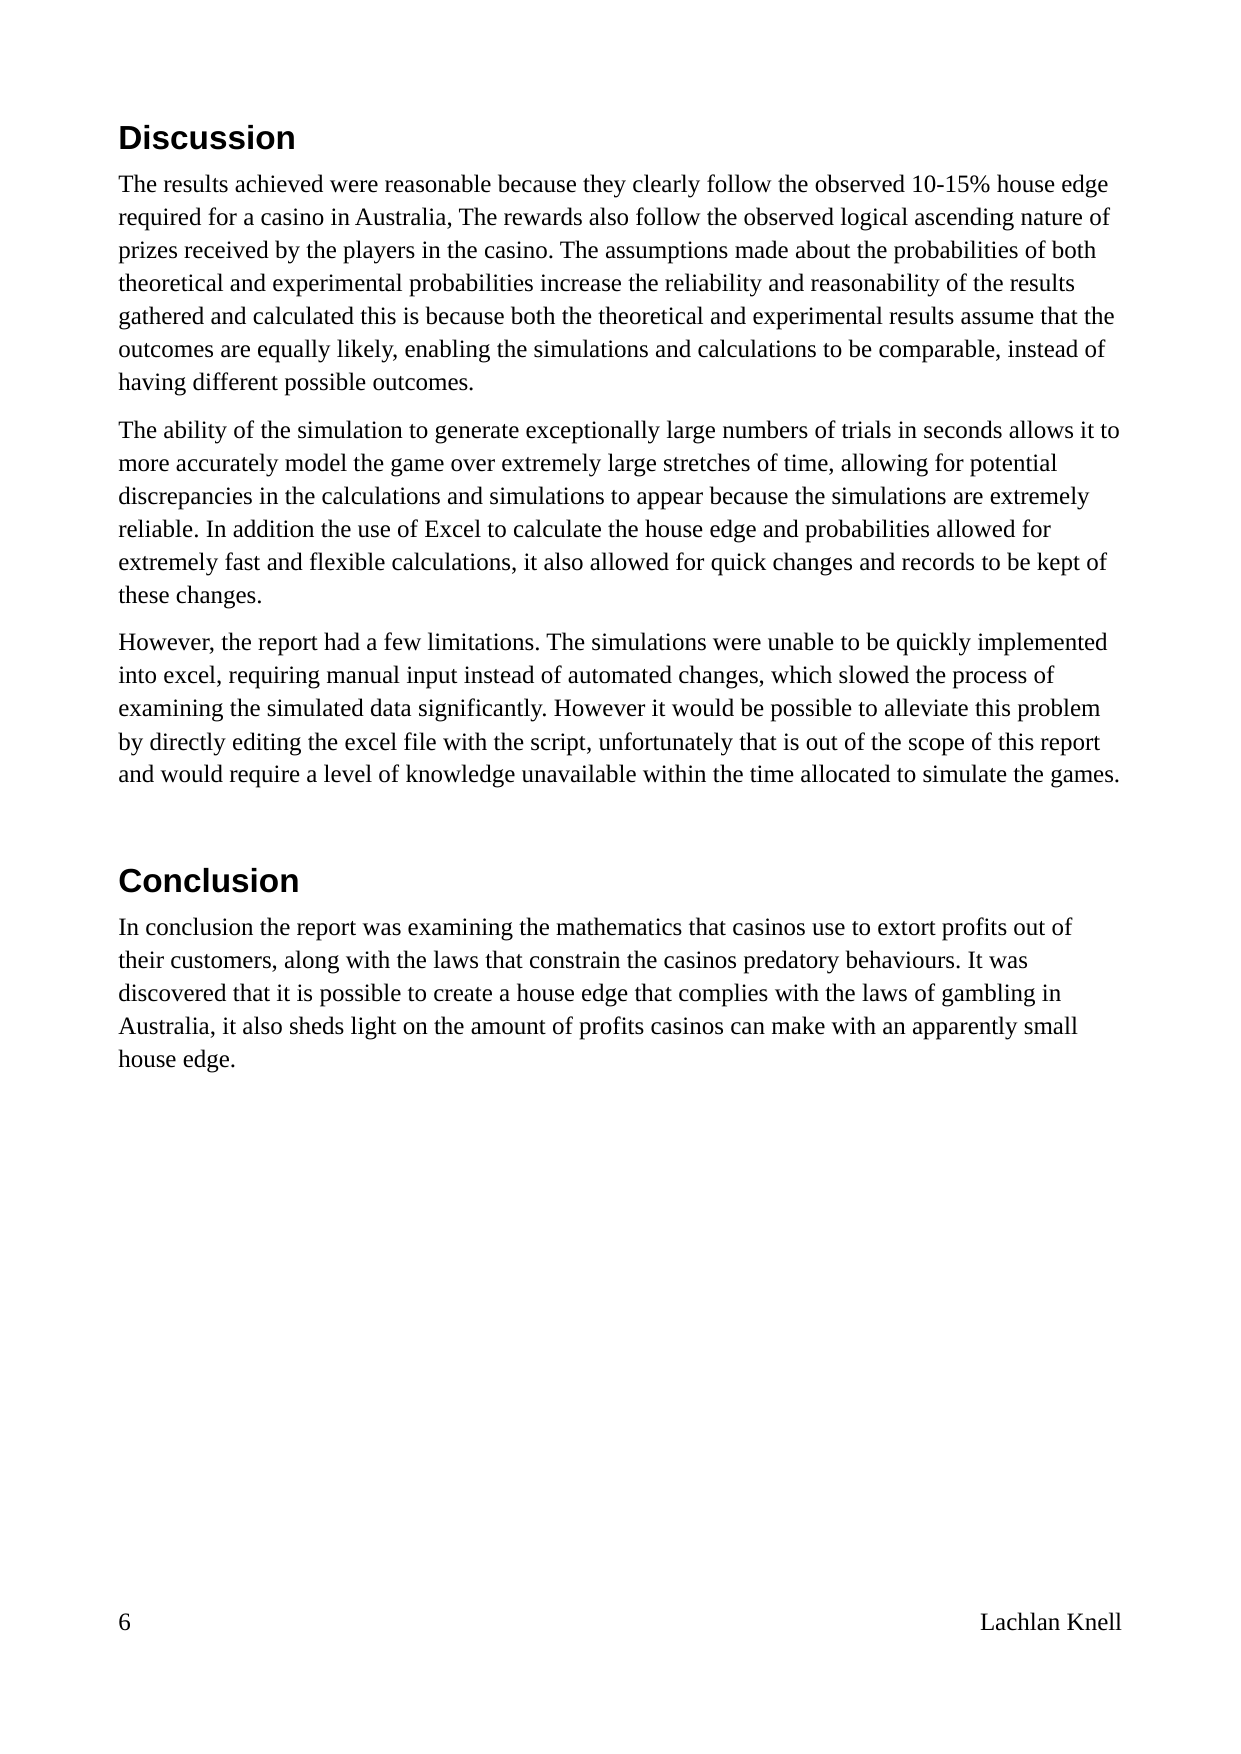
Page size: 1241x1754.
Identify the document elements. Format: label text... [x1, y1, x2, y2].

text However, the report had a few limitations. The simulations were unable to be quickly implemented into excel, requiring manual input instead of automated changes, which slowed the process of examining the simulated data significantly. However it would be possible to alleviate this problem by directly editing the excel file with the script, unfortunately that is out of the scope of this report and would require a level of knowledge unavailable within the time allocated to simulate the games. [118, 627, 1122, 788]
subtitle Discussion [118, 118, 1122, 157]
text The ability of the simulation to generate exceptionally large numbers of trials in seconds allows it to more accurately model the game over extremely large stretches of time, allowing for potential discrepancies in the calculations and simulations to appear because the simulations are extremely reliable. In addition the use of Excel to calculate the house edge and probabilities allowed for extremely fast and flexible calculations, it also allowed for quick changes and records to be kept of these changes. [118, 415, 1122, 609]
text The results achieved were reasonable because they clearly follow the observed 10-15% house edge required for a casino in Australia, The rewards also follow the observed logical ascending nature of prizes received by the players in the casino. The assumptions made about the probabilities of both theoretical and experimental probabilities increase the reliability and reasonability of the results gathered and calculated this is because both the theoretical and experimental results assume that the outcomes are equally likely, enabling the simulations and calculations to be comparable, instead of having different possible outcomes. [118, 169, 1122, 396]
text In conclusion the report was examining the mathematics that casinos use to extort profits out of their customers, along with the laws that constrain the casinos predatory behaviours. It was discovered that it is possible to create a house edge that complies with the laws of gambling in Australia, it also sheds light on the amount of profits casinos can make with an apparently small house edge. [118, 912, 1122, 1073]
subtitle Conclusion [118, 861, 1122, 899]
